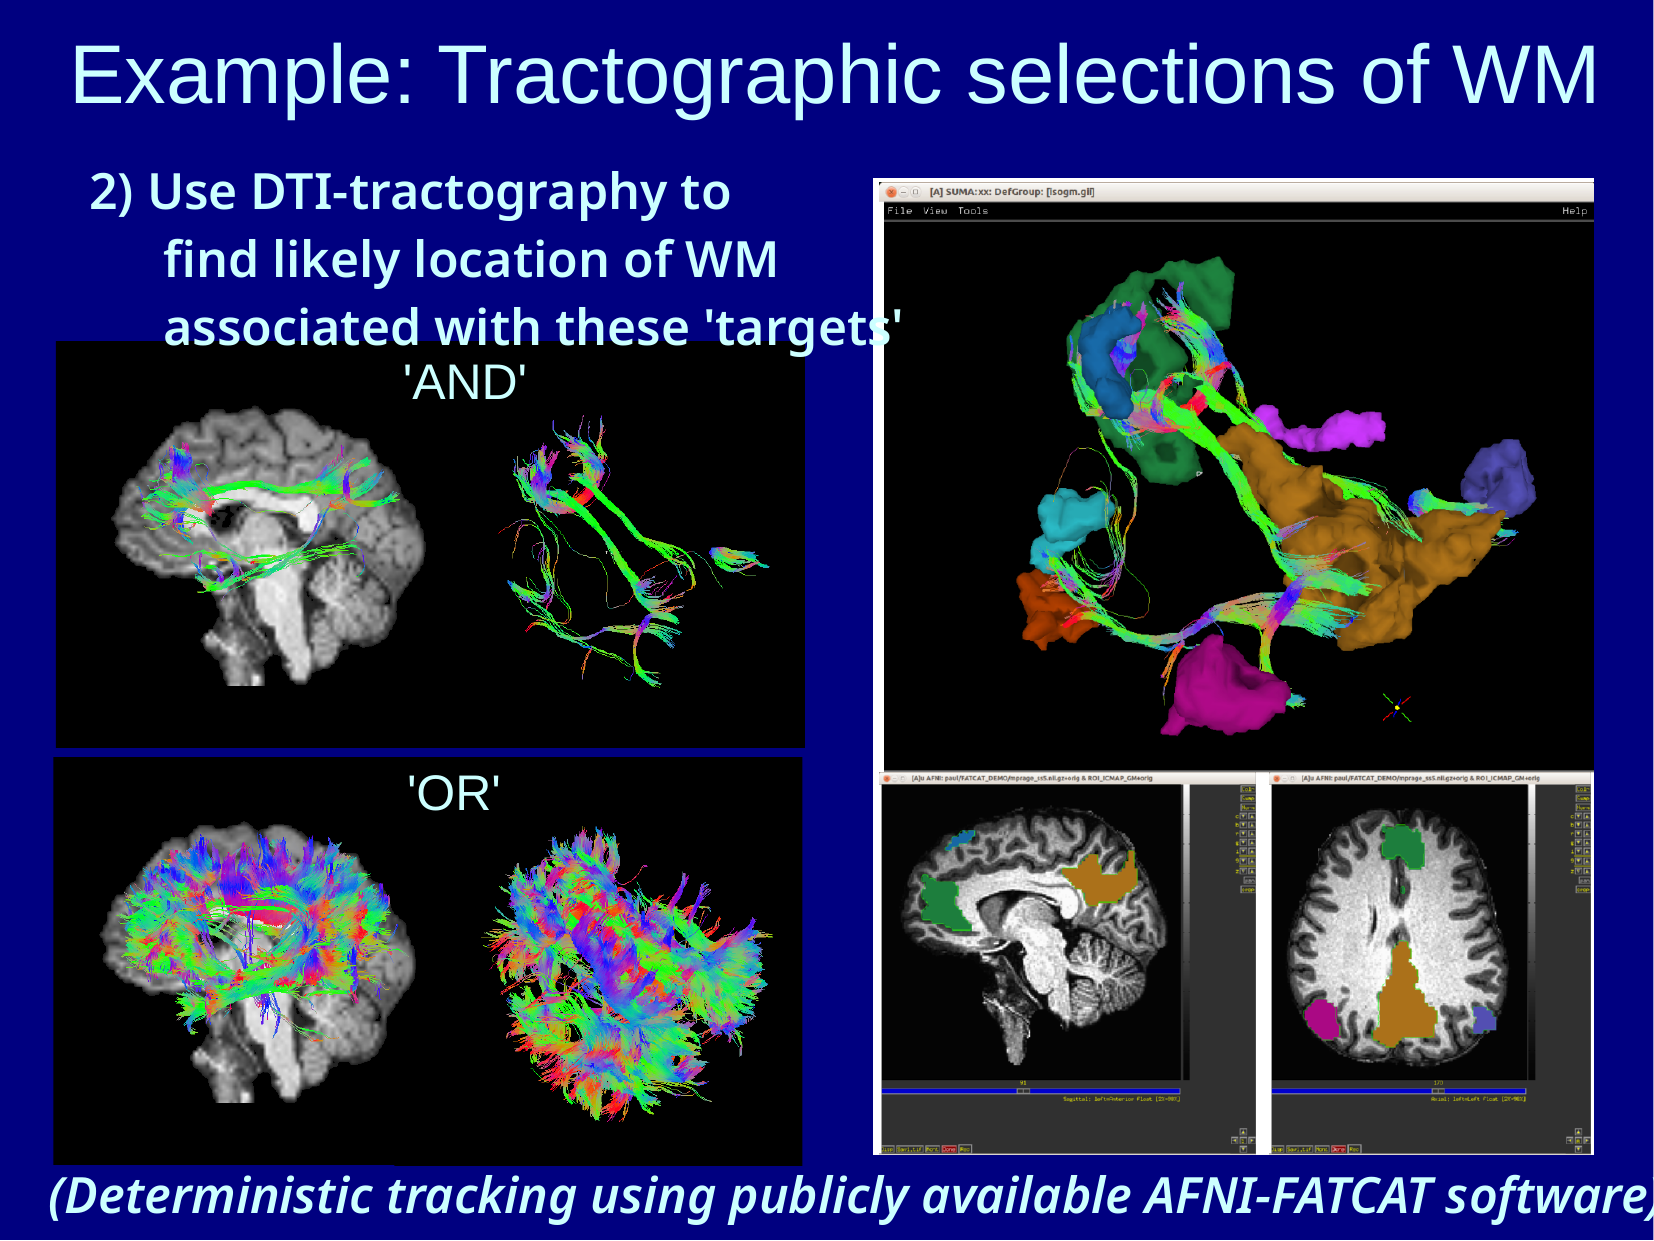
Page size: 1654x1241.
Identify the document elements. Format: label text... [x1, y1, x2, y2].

picture [53, 757, 803, 1152]
text_box 2) Use DTI-tractography to find likely location of WM associated with these 'targets' [74, 148, 1094, 339]
text_box 'OR' [392, 758, 518, 841]
picture [403, 341, 502, 346]
title Example: Tractographic selections of WM [35, 7, 1636, 143]
text_box 'AND' [388, 346, 544, 430]
picture [873, 178, 1594, 1152]
picture [55, 341, 805, 748]
text_box (Deterministic tracking using publicly available AFNI-FATCAT software) [34, 1152, 1603, 1238]
